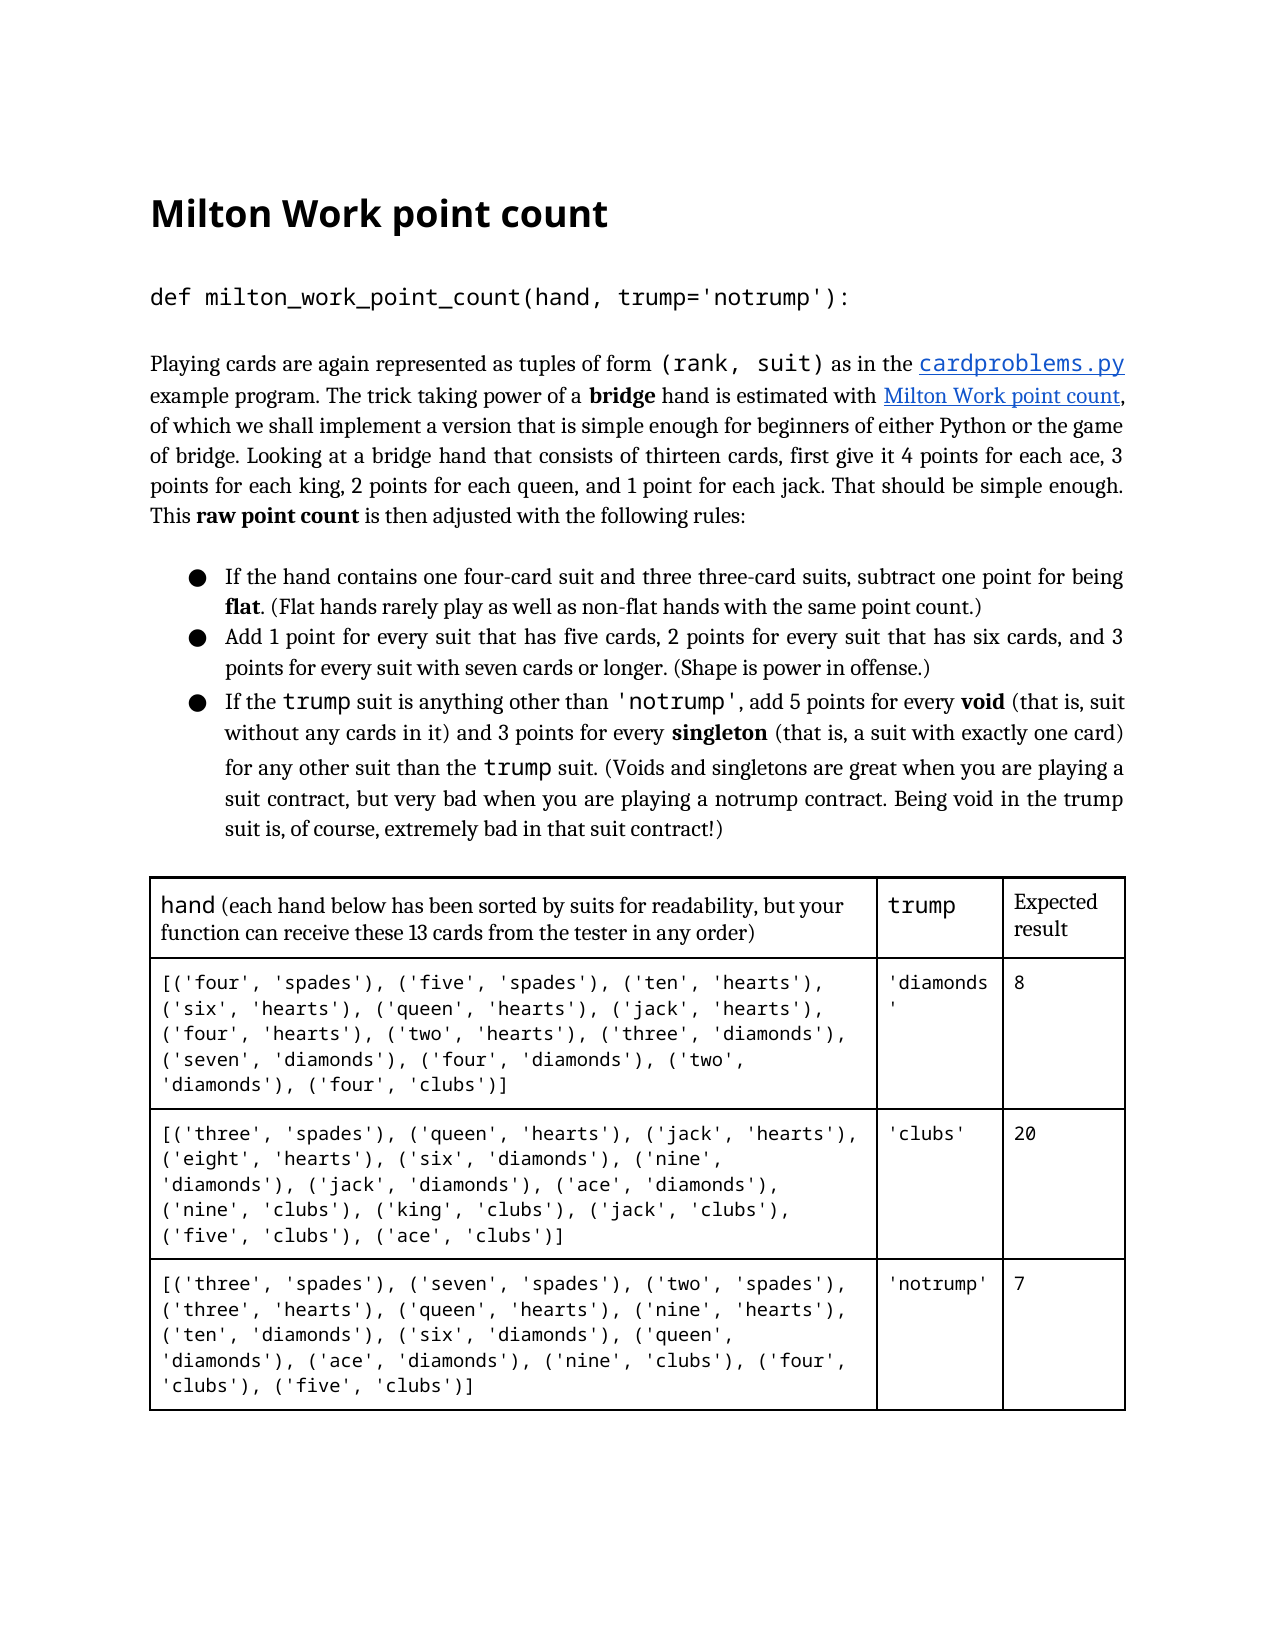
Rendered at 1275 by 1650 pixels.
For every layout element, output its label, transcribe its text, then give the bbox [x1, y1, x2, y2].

text def milton_work_point_count(hand, trump='notrump'): [150, 281, 1125, 312]
table_header Expected result [1004, 879, 1124, 957]
table_cell [('four', 'spades'), ('five', 'spades'), ('ten', 'hearts'), ('six', 'hearts'), ('queen', 'hearts'), ('jack', 'hearts'), ('four', 'hearts'), ('two', 'hearts'), ('three', 'diamonds'), ('seven', 'diamonds'), ('four', 'diamonds'), ('two', 'diamonds'), ('four', 'clubs')] [151, 959, 876, 1107]
table_cell 8 [1004, 959, 1124, 1107]
table_header hand (each hand below has been sorted by suits for readability, but your function can receive these 13 cards from the tester in any order) [151, 879, 876, 957]
table_cell [('three', 'spades'), ('queen', 'hearts'), ('jack', 'hearts'), ('eight', 'hearts'), ('six', 'diamonds'), ('nine', 'diamonds'), ('jack', 'diamonds'), ('ace', 'diamonds'), ('nine', 'clubs'), ('king', 'clubs'), ('jack', 'clubs'), ('five', 'clubs'), ('ace', 'clubs')] [151, 1110, 876, 1258]
table_cell 'diamonds' [878, 959, 1002, 1107]
list Add 1 point for every suit that has five cards, 2 points for every suit that has six cards, and 3 points for every suit with seven cards or longer. (Shape is power in offense.) [187, 624, 1125, 681]
table_cell [('three', 'spades'), ('seven', 'spades'), ('two', 'spades'), ('three', 'hearts'), ('queen', 'hearts'), ('nine', 'hearts'), ('ten', 'diamonds'), ('six', 'diamonds'), ('queen', 'diamonds'), ('ace', 'diamonds'), ('nine', 'clubs'), ('four', 'clubs'), ('five', 'clubs')] [151, 1260, 876, 1408]
table_cell 20 [1004, 1110, 1124, 1258]
table_header trump [878, 879, 1002, 957]
table_cell 7 [1004, 1260, 1124, 1408]
table_cell 'clubs' [878, 1110, 1002, 1258]
subtitle Milton Work point count [150, 187, 1125, 238]
list If the hand contains one four-card suit and three three-card suits, subtract one point for being flat. (Flat hands rarely play as well as non-flat hands with the same point count.) [187, 564, 1125, 620]
table_cell 'notrump' [878, 1260, 1002, 1408]
list If the trump suit is anything other than 'notrump', add 5 points for every void (that is, suit without any cards in it) and 3 points for every singleton (that is, a suit with exactly one card) for any other suit than the trump suit. (Voids and singletons are great when you are playing a suit contract, but very bad when you are playing a notrump contract. Being void in the trump suit is, of course, extremely bad in that suit contract!) [187, 684, 1125, 842]
text Playing cards are again represented as tuples of form (rank, suit) as in the cardproblems.py example program. The trick taking power of a bridge hand is estimated with Milton Work point count, of which we shall implement a version that is simple enough for beginners of either Python or the game of bridge. Looking at a bridge hand that consists of thirteen cards, first give it 4 points for each ace, 3 points for each king, 2 points for each queen, and 1 point for each jack. That should be simple enough. This raw point count is then adjusted with the following rules: [150, 347, 1125, 530]
